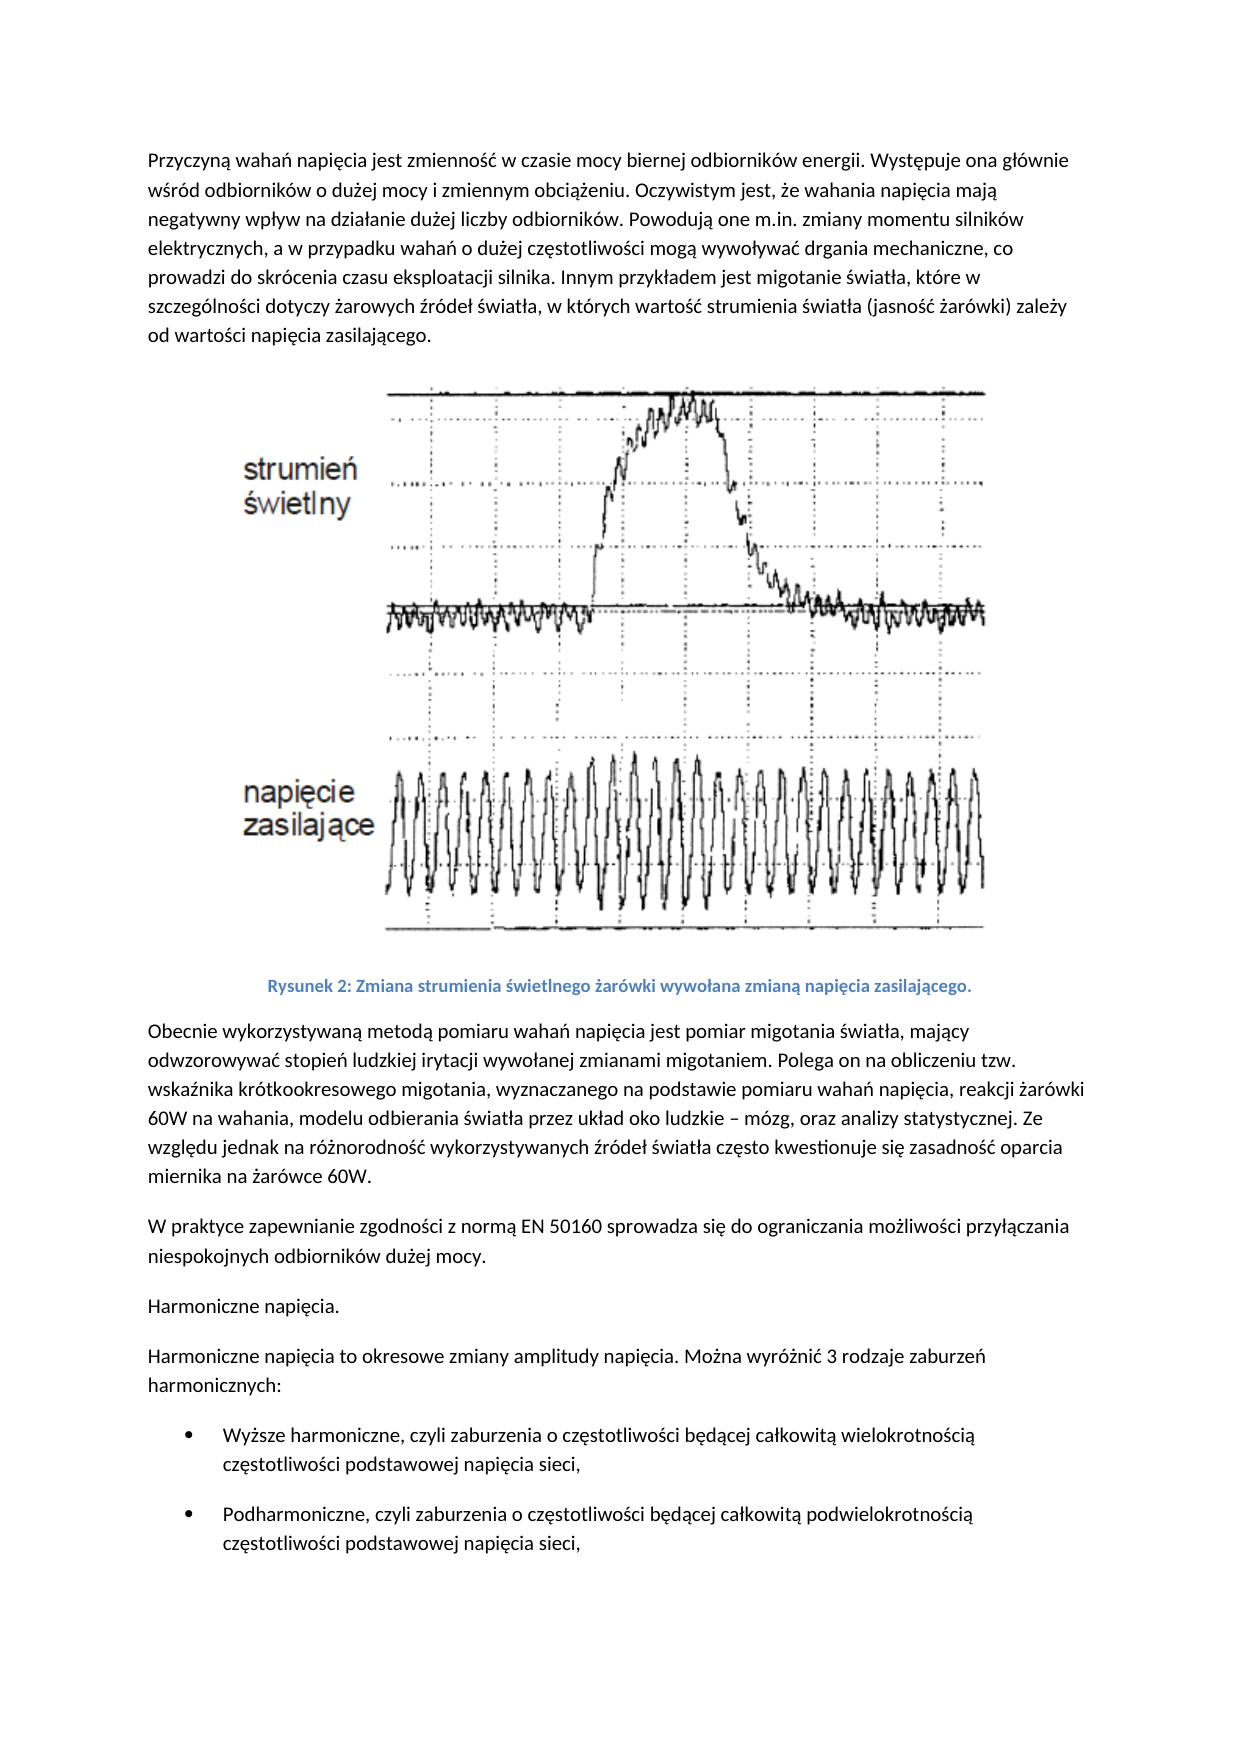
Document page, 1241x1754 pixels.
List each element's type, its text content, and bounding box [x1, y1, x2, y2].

list Podharmoniczne, czyli zaburzenia o częstotliwości będącej całkowitą podwielokrotnością częstotliwości podstawowej napięcia sieci, [185, 1501, 1093, 1556]
text Harmoniczne napięcia. [148, 1293, 1093, 1318]
text W praktyce zapewnianie zgodności z normą EN 50160 sprowadza się do ograniczania możliwości przyłączania niespokojnych odbiorników dużej mocy. [148, 1214, 1093, 1268]
text Przyczyną wahań napięcia jest zmienność w czasie mocy biernej odbiorników energii. Występuje ona głównie wśród odbiorników o dużej mocy i zmiennym obciążeniu. Oczywistym jest, że wahania napięcia mają negatywny wpływ na działanie dużej liczby odbiorników. Powodują one m.in. zmiany momentu silników elektrycznych, a w przypadku wahań o dużej częstotliwości mogą wywoływać drgania mechaniczne, co prowadzi do skrócenia czasu eksploatacji silnika. Innym przykładem jest migotanie światła, które w szczególności dotyczy żarowych źródeł światła, w których wartość strumienia światła (jasność żarówki) zależy od wartości napięcia zasilającego. [148, 148, 1093, 348]
list Wyższe harmoniczne, czyli zaburzenia o częstotliwości będącej całkowitą wielokrotnością częstotliwości podstawowej napięcia sieci, [185, 1422, 1093, 1477]
text Obecnie wykorzystywaną metodą pomiaru wahań napięcia jest pomiar migotania światła, mający odwzorowywać stopień ludzkiej irytacji wywołanej zmianami migotaniem. Polega on na obliczeniu tzw. wskaźnika krótkookresowego migotania, wyznaczanego na podstawie pomiaru wahań napięcia, reakcji żarówki 60W na wahania, modelu odbierania światła przez układ oko ludzkie – mózg, oraz analizy statystycznej. Ze względu jednak na różnorodność wykorzystywanych źródeł światła często kwestionuje się zasadność oparcia miernika na żarówce 60W. [148, 1018, 1093, 1189]
text Rysunek 2: Zmiana strumienia świetlnego żarówki wywołana zmianą napięcia zasilającego. [148, 974, 1093, 997]
text Harmoniczne napięcia to okresowe zmiany amplitudy napięcia. Można wyróżnić 3 rodzaje zaburzeń harmonicznych: [148, 1343, 1093, 1397]
